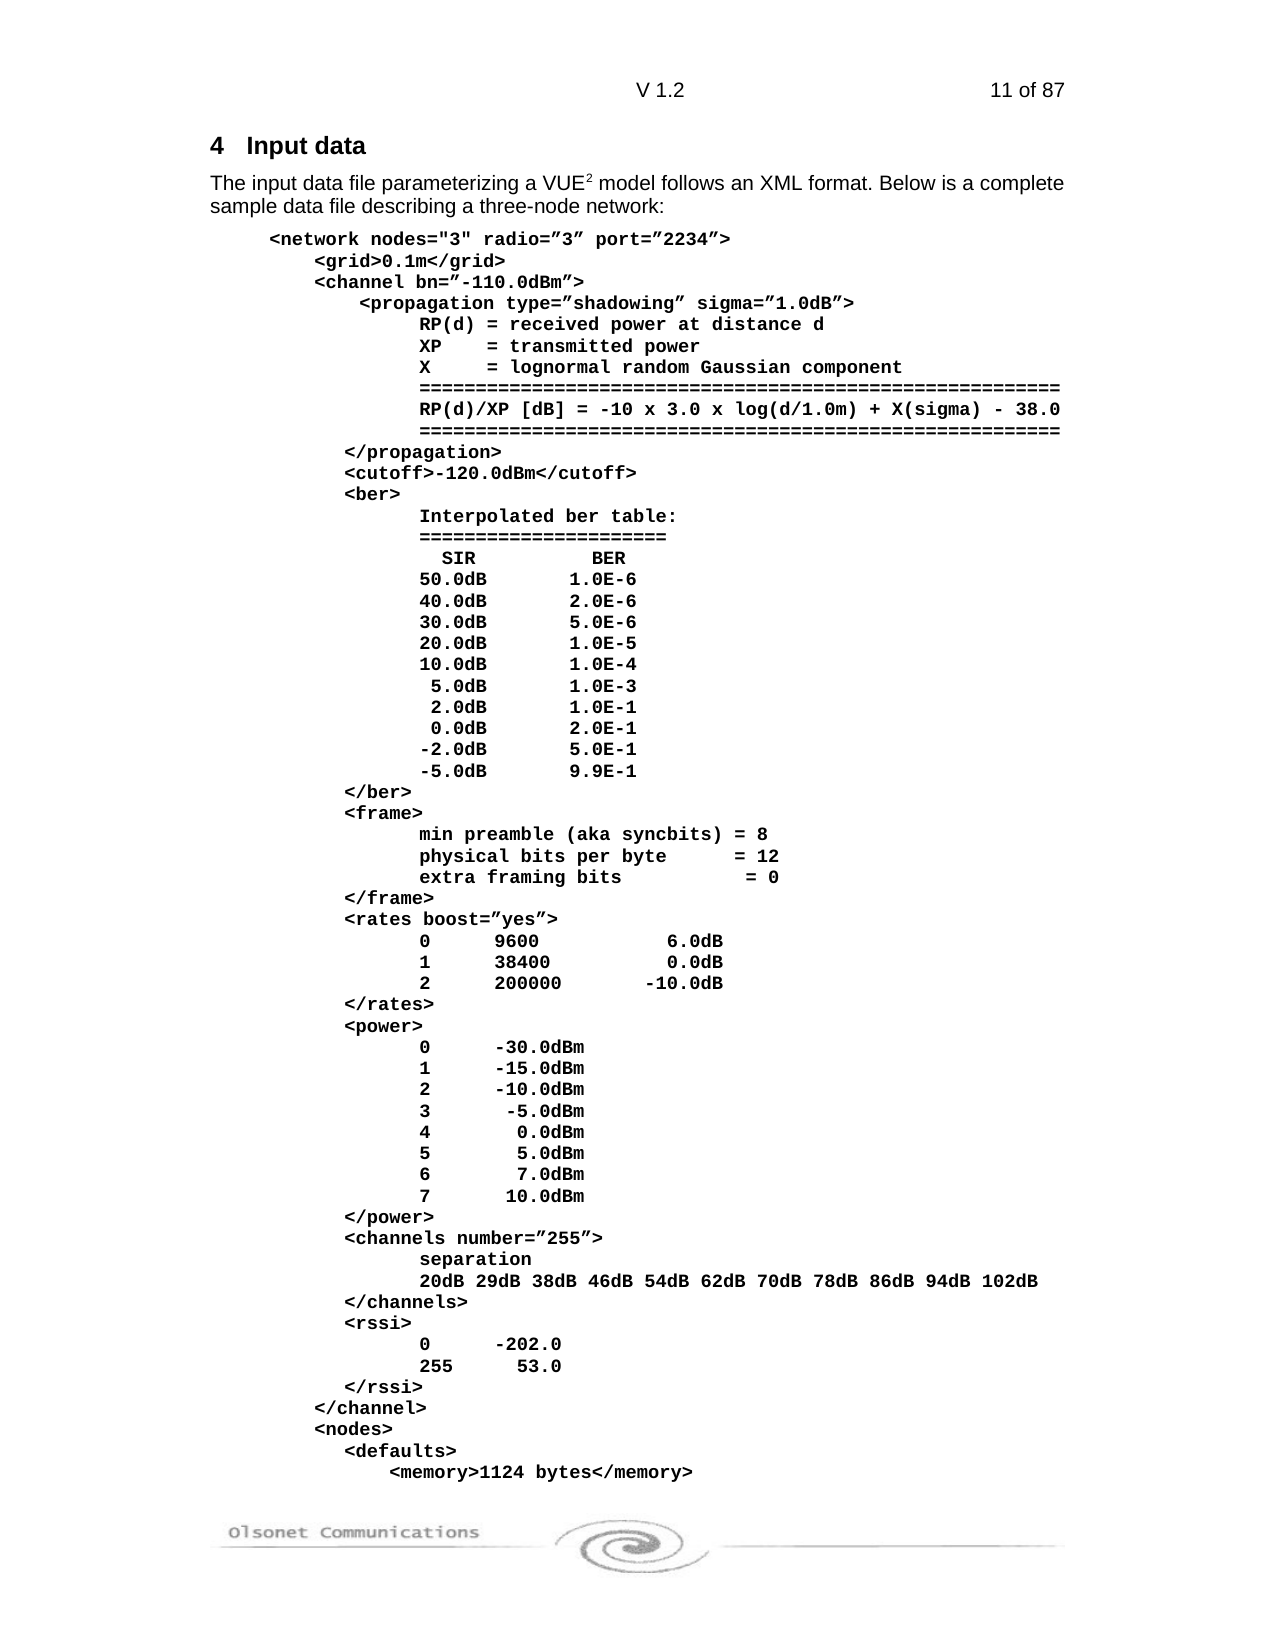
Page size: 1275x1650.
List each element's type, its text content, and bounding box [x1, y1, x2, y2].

text RP(d)/XP [dB] = -10 x 3.0 x log(d/1.0m) + X(sigma) - 38.0 [269, 400, 1065, 421]
text <channels number=”255”> [269, 1229, 1065, 1250]
text separation [269, 1250, 1065, 1271]
text 255 53.0 [269, 1356, 1065, 1378]
text 4 0.0dBm [269, 1123, 1065, 1144]
text 0 9600 6.0dB [269, 931, 1065, 953]
text 2.0dB 1.0E-1 [269, 698, 1065, 719]
text </channels> [269, 1293, 1065, 1314]
text <ber> [269, 485, 1065, 506]
text min preamble (aka syncbits) = 8 [269, 825, 1065, 846]
text 3 -5.0dBm [269, 1101, 1065, 1123]
text ====================== [269, 528, 1065, 549]
text <cutoff>-120.0dBm</cutoff> [269, 464, 1065, 485]
text XP = transmitted power [269, 336, 1065, 358]
text 1 -15.0dBm [269, 1059, 1065, 1080]
text 6 7.0dBm [269, 1165, 1065, 1186]
text 20dB 29dB 38dB 46dB 54dB 62dB 70dB 78dB 86dB 94dB 102dB [269, 1271, 1065, 1293]
text SIR BER [269, 549, 1065, 570]
text 1 38400 0.0dB [269, 953, 1065, 974]
text Interpolated ber table: [269, 506, 1065, 528]
text </frame> [269, 889, 1065, 910]
text <memory>1124 bytes</memory> [269, 1463, 1065, 1484]
text <power> [269, 1016, 1065, 1038]
text ========================================================= [269, 379, 1065, 400]
text <rssi> [269, 1314, 1065, 1335]
text </propagation> [269, 443, 1065, 464]
text <grid>0.1m</grid> [269, 251, 1065, 273]
text <frame> [269, 804, 1065, 825]
text <nodes> [269, 1420, 1065, 1441]
text <propagation type=”shadowing” sigma=”1.0dB”> [269, 294, 1065, 315]
text 30.0dB 5.0E-6 [269, 613, 1065, 634]
text </channel> [269, 1399, 1065, 1420]
text 0 -30.0dBm [269, 1038, 1065, 1059]
text -5.0dB 9.9E-1 [269, 761, 1065, 783]
text X = lognormal random Gaussian component [269, 358, 1065, 379]
text RP(d) = received power at distance d [269, 315, 1065, 336]
text <channel bn=”-110.0dBm”> [269, 273, 1065, 294]
text 2 200000 -10.0dB [269, 974, 1065, 995]
text 2 -10.0dBm [269, 1080, 1065, 1101]
text 0.0dB 2.0E-1 [269, 719, 1065, 740]
text 10.0dB 1.0E-4 [269, 655, 1065, 676]
text physical bits per byte = 12 [269, 846, 1065, 868]
text <rates boost=”yes”> [269, 910, 1065, 931]
text 7 10.0dBm [269, 1186, 1065, 1208]
text extra framing bits = 0 [269, 868, 1065, 889]
text </ber> [269, 783, 1065, 804]
text ========================================================= [269, 421, 1065, 443]
text -2.0dB 5.0E-1 [269, 740, 1065, 761]
text The input data file parameterizing a VUE2 model follows an XML format. Below is a complete sample data file describing a three-node network: [210, 172, 1065, 218]
picture [210, 1504, 1065, 1596]
text </power> [269, 1208, 1065, 1229]
text 20.0dB 1.0E-5 [269, 634, 1065, 655]
text </rates> [269, 995, 1065, 1016]
text <network nodes="3" radio=”3” port=”2234”> [269, 230, 1065, 251]
text <defaults> [269, 1441, 1065, 1463]
text </rssi> [269, 1378, 1065, 1399]
text 5.0dB 1.0E-3 [269, 676, 1065, 698]
text 0 -202.0 [269, 1335, 1065, 1356]
text 40.0dB 2.0E-6 [269, 591, 1065, 613]
text 50.0dB 1.0E-6 [269, 570, 1065, 591]
subtitle Input data [210, 132, 1065, 160]
text 5 5.0dBm [269, 1144, 1065, 1165]
